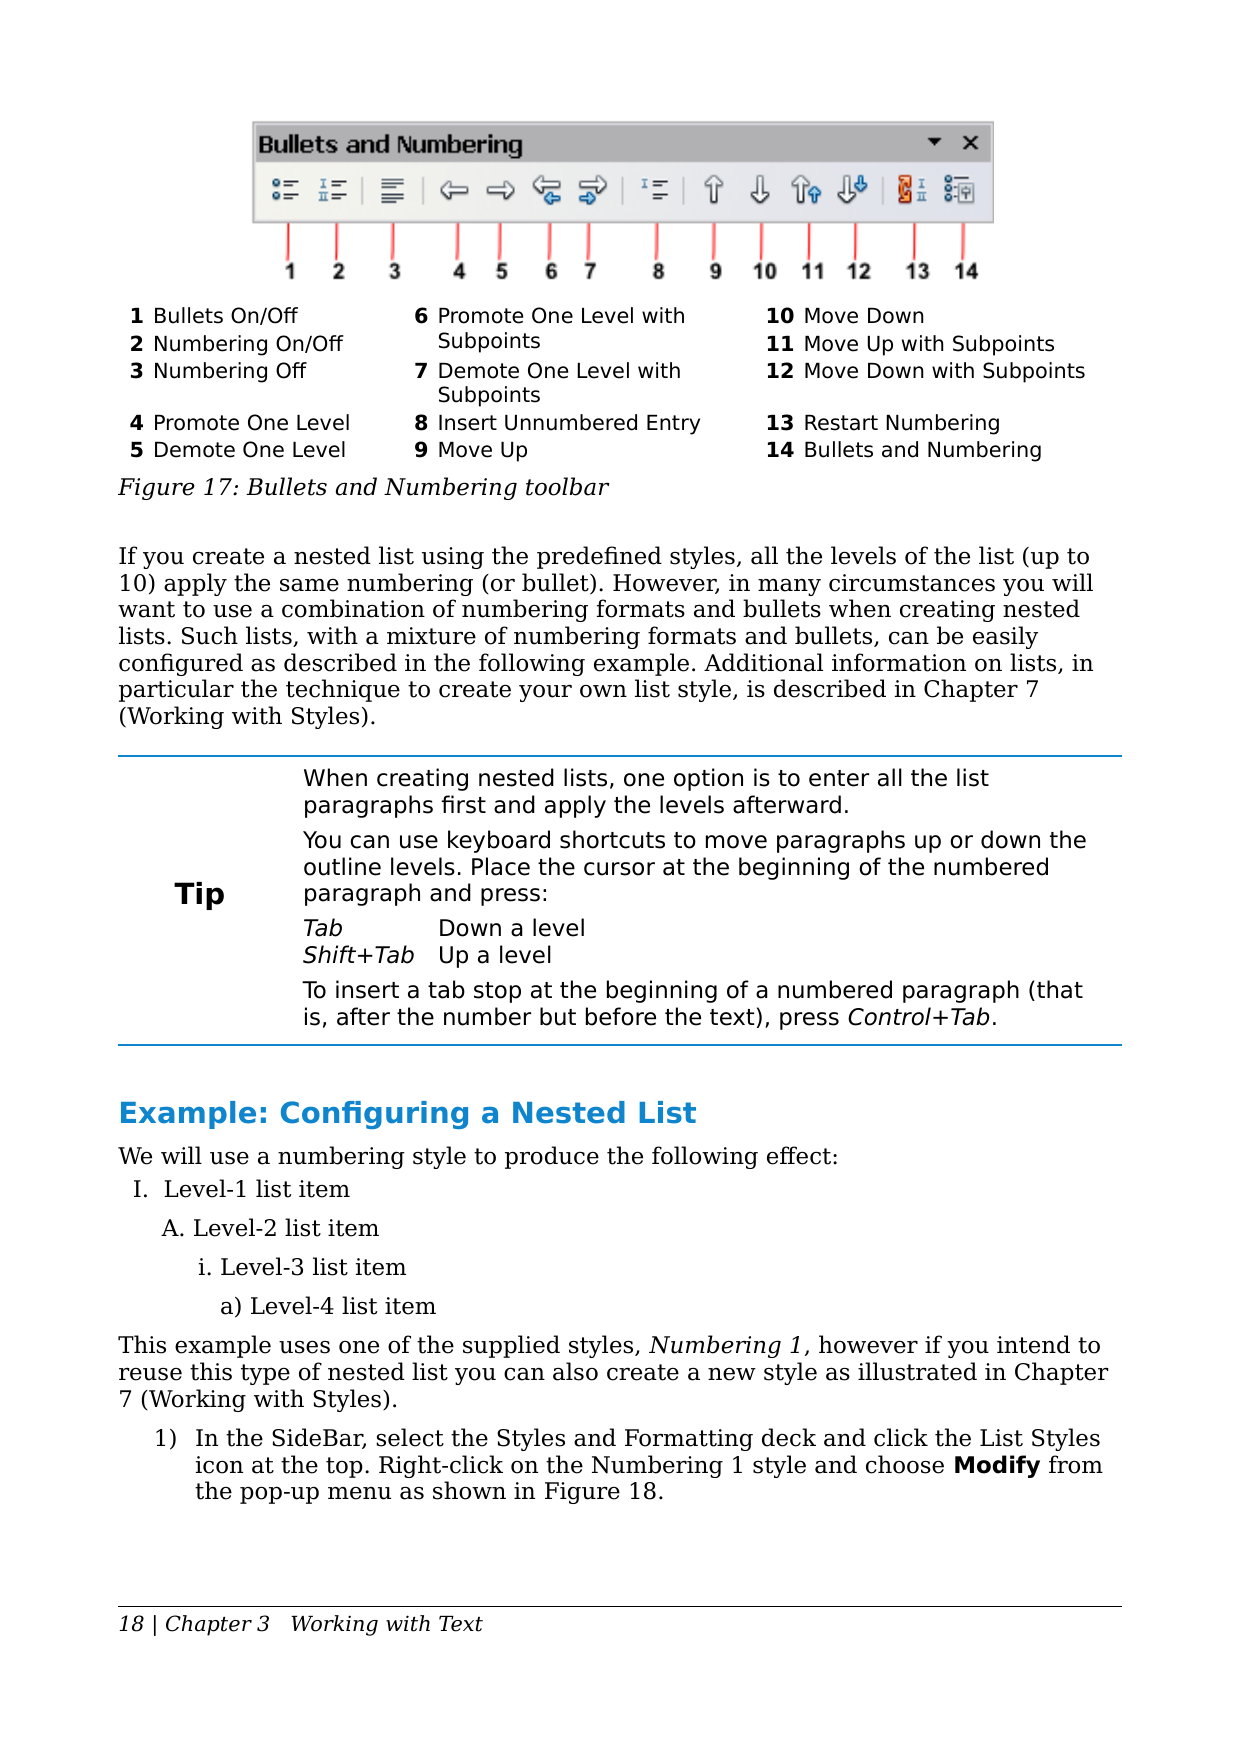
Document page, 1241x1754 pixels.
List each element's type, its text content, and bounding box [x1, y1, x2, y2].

table_header 1 [121, 302, 147, 329]
table_cell Demote One Level [147, 435, 398, 462]
table_cell Insert Unnumbered Entry [431, 408, 749, 435]
subtitle Example: Configuring a Nested List [118, 1096, 1122, 1130]
table_header Move Down [797, 302, 1123, 329]
list We will use a numbering style to produce the following effect: [118, 1143, 1122, 1169]
table_cell Restart Numbering [797, 408, 1123, 435]
table_cell Demote One Level with Subpoints [431, 356, 749, 408]
text Figure 17: Bullets and Numbering toolbar [118, 474, 1125, 501]
table_header Bullets On/Off [147, 302, 398, 329]
table_cell Numbering On/Off [147, 329, 398, 356]
table_cell 2 [121, 329, 147, 356]
table_cell 13 [750, 408, 797, 435]
table_cell 12 [750, 356, 797, 408]
text i. Level-3 list item [118, 1254, 1122, 1281]
table_header Promote One Level with Subpoints [431, 302, 749, 356]
text This example uses one of the supplied styles, Numbering 1, however if you intend to reuse this type of nested list you can also create a new style as illustrated in Chapter 7 (Working with Styles). [118, 1333, 1122, 1413]
picture [249, 118, 994, 296]
table_cell 5 [121, 435, 147, 462]
text A. Level-2 list item [118, 1215, 1122, 1242]
table_cell 11 [750, 329, 797, 356]
table_cell 8 [398, 408, 431, 435]
table_cell Numbering Off [147, 356, 398, 408]
table_cell Move Up with Subpoints [797, 329, 1123, 356]
table_header Tip [118, 757, 281, 1043]
table_cell 3 [121, 356, 147, 408]
table_cell 4 [121, 408, 147, 435]
table_cell Move Down with Subpoints [797, 356, 1123, 408]
table_cell 9 [398, 435, 431, 462]
table_cell Move Up [431, 435, 749, 462]
text I. Level-1 list item [118, 1176, 1122, 1203]
text If you create a nested list using the predefined styles, all the levels of the list (up to 10) apply the same numbering (or bullet). However, in many circumstances you will want to use a combination of numbering formats and bullets when creating nested lists. Such lists, with a mixture of numbering formats and bullets, can be easily configured as described in the following example. Additional information on lists, in particular the technique to create your own list style, is described in Chapter 7 (Working with Styles). [118, 543, 1122, 730]
table_cell 7 [398, 356, 431, 408]
table_header 10 [750, 302, 797, 329]
text a) Level-4 list item [118, 1293, 1122, 1320]
table_cell Promote One Level [147, 408, 398, 435]
table_header When creating nested lists, one option is to enter all the list paragraphs first and apply the levels afterward. You can use keyboard shortcuts to move paragraphs up or down the outline levels. Place the cursor at the beginning of the numbered paragraph and press: Tab Down a level Shift+Tab Up a level To insert a tab stop at the beginning of a numbered paragraph (that is, after the number but before the text), press Control+Tab. [281, 757, 1122, 1043]
table_header 6 [398, 302, 431, 356]
table_cell Bullets and Numbering [797, 435, 1123, 462]
list In the SideBar, select the Styles and Formatting deck and click the List Styles icon at the top. Right-click on the Numbering 1 style and choose Modify from the pop-up menu as shown in Figure 18. [177, 1425, 1122, 1505]
table_cell 14 [750, 435, 797, 462]
